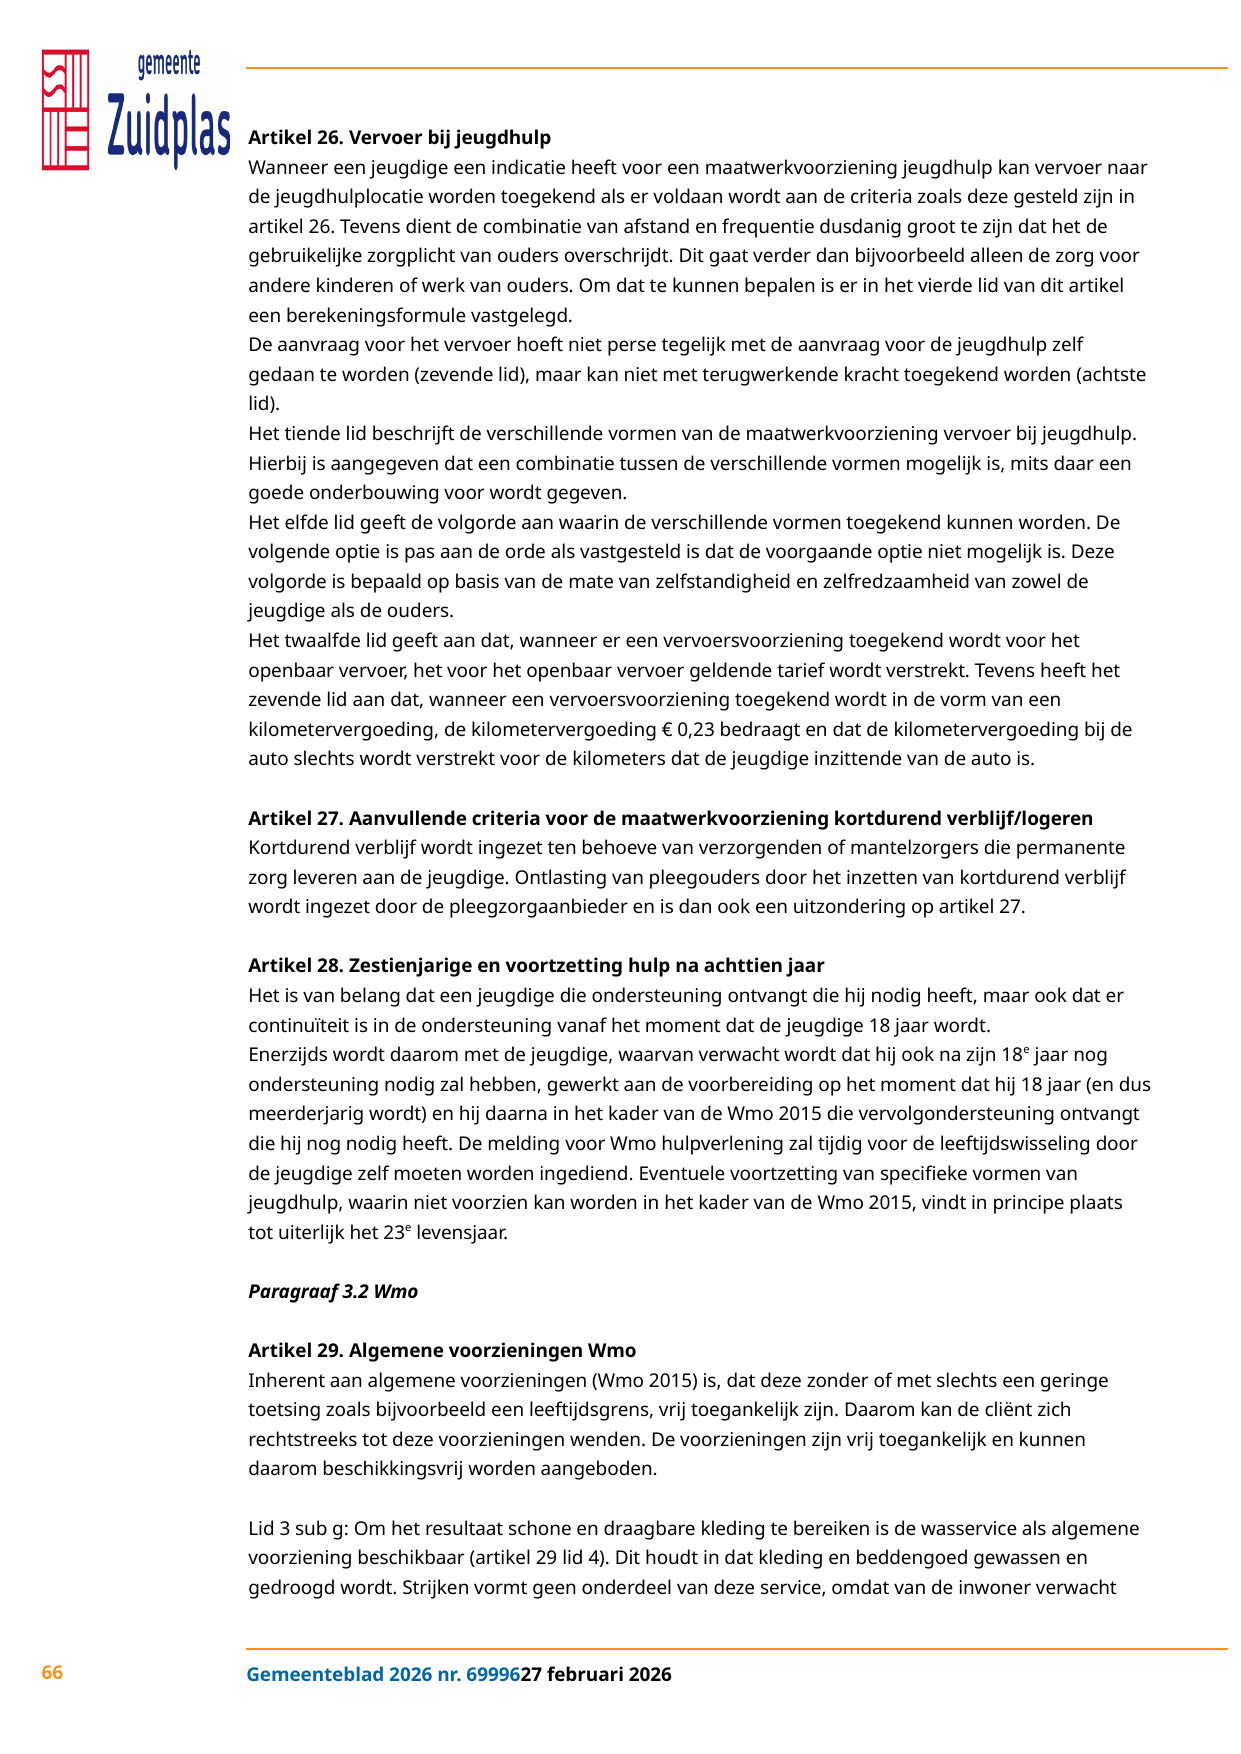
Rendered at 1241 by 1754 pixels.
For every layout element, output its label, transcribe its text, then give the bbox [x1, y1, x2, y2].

text Het tiende lid beschrijft de verschillende vormen van de maatwerkvoorziening vervoer bij jeugdhulp. Hierbij is aangegeven dat een combinatie tussen de verschillende vormen mogelijk is, mits daar een goede onderbouwing voor wordt gegeven. [248, 420, 1152, 505]
text Enerzijds wordt daarom met de jeugdige, waarvan verwacht wordt dat hij ook na zijn 18e jaar nog ondersteuning nodig zal hebben, gewerkt aan de voorbereiding op het moment dat hij 18 jaar (en dus meerderjarig wordt) en hij daarna in het kader van de Wmo 2015 die vervolgondersteuning ontvangt die hij nog nodig heeft. De melding voor Wmo hulpverlening zal tijdig voor de leeftijdswisseling door de jeugdige zelf moeten worden ingediend. Eventuele voortzetting van specifieke vormen van jeugdhulp, waarin niet voorzien kan worden in het kader van de Wmo 2015, vindt in principe plaats tot uiterlijk het 23e levensjaar. [248, 1041, 1152, 1245]
text De aanvraag voor het vervoer hoeft niet perse tegelijk met de aanvraag voor de jeugdhulp zelf gedaan te worden (zevende lid), maar kan niet met terugwerkende kracht toegekend worden (achtste lid). [248, 331, 1152, 416]
picture [41, 47, 231, 172]
text Het elfde lid geeft de volgorde aan waarin de verschillende vormen toegekend kunnen worden. De volgende optie is pas aan de orde als vastgesteld is dat de voorgaande optie niet mogelijk is. Deze volgorde is bepaald op basis van de mate van zelfstandigheid en zelfredzaamheid van zowel de jeugdige als de ouders. [248, 509, 1152, 623]
text Lid 3 sub g: Om het resultaat schone en draagbare kleding te bereiken is de wasservice als algemene voorziening beschikbaar (artikel 29 lid 4). Dit houdt in dat kleding en beddengoed gewassen en gedroogd wordt. Strijken vormt geen onderdeel van deze service, omdat van de inwoner verwacht [248, 1515, 1152, 1600]
text Paragraaf 3.2 Wmo [248, 1278, 1152, 1304]
text Artikel 27. Aanvullende criteria voor de maatwerkvoorziening kortdurend verblijf/logeren [248, 805, 1152, 831]
text Het is van belang dat een jeugdige die ondersteuning ontvangt die hij nodig heeft, maar ook dat er continuïteit is in de ondersteuning vanaf het moment dat de jeugdige 18 jaar wordt. [248, 982, 1152, 1038]
text Artikel 28. Zestienjarige en voortzetting hulp na achttien jaar [248, 953, 1152, 978]
text Artikel 26. Vervoer bij jeugdhulp [248, 124, 1152, 150]
text Artikel 29. Algemene voorzieningen Wmo [248, 1337, 1152, 1363]
text Het twaalfde lid geeft aan dat, wanneer er een vervoersvoorziening toegekend wordt voor het openbaar vervoer, het voor het openbaar vervoer geldende tarief wordt verstrekt. Tevens heeft het zevende lid aan dat, wanneer een vervoersvoorziening toegekend wordt in de vorm van een kilometervergoeding, de kilometervergoeding € 0,23 bedraagt en dat de kilometervergoeding bij de auto slechts wordt verstrekt voor de kilometers dat de jeugdige inzittende van de auto is. [248, 627, 1152, 771]
text Inherent aan algemene voorzieningen (Wmo 2015) is, dat deze zonder of met slechts een geringe toetsing zoals bijvoorbeeld een leeftijdsgrens, vrij toegankelijk zijn. Daarom kan de cliënt zich rechtstreeks tot deze voorzieningen wenden. De voorzieningen zijn vrij toegankelijk en kunnen daarom beschikkingsvrij worden aangeboden. [248, 1367, 1152, 1481]
text Wanneer een jeugdige een indicatie heeft voor een maatwerkvoorziening jeugdhulp kan vervoer naar de jeugdhulplocatie worden toegekend als er voldaan wordt aan de criteria zoals deze gesteld zijn in artikel 26. Tevens dient de combinatie van afstand en frequentie dusdanig groot te zijn dat het de gebruikelijke zorgplicht van ouders overschrijdt. Dit gaat verder dan bijvoorbeeld alleen de zorg voor andere kinderen of werk van ouders. Om dat te kunnen bepalen is er in het vierde lid van dit artikel een berekeningsformule vastgelegd. [248, 154, 1152, 328]
text Kortdurend verblijf wordt ingezet ten behoeve van verzorgenden of mantelzorgers die permanente zorg leveren aan de jeugdige. Ontlasting van pleegouders door het inzetten van kortdurend verblijf wordt ingezet door de pleegzorgaanbieder en is dan ook een uitzondering op artikel 27. [248, 834, 1152, 919]
